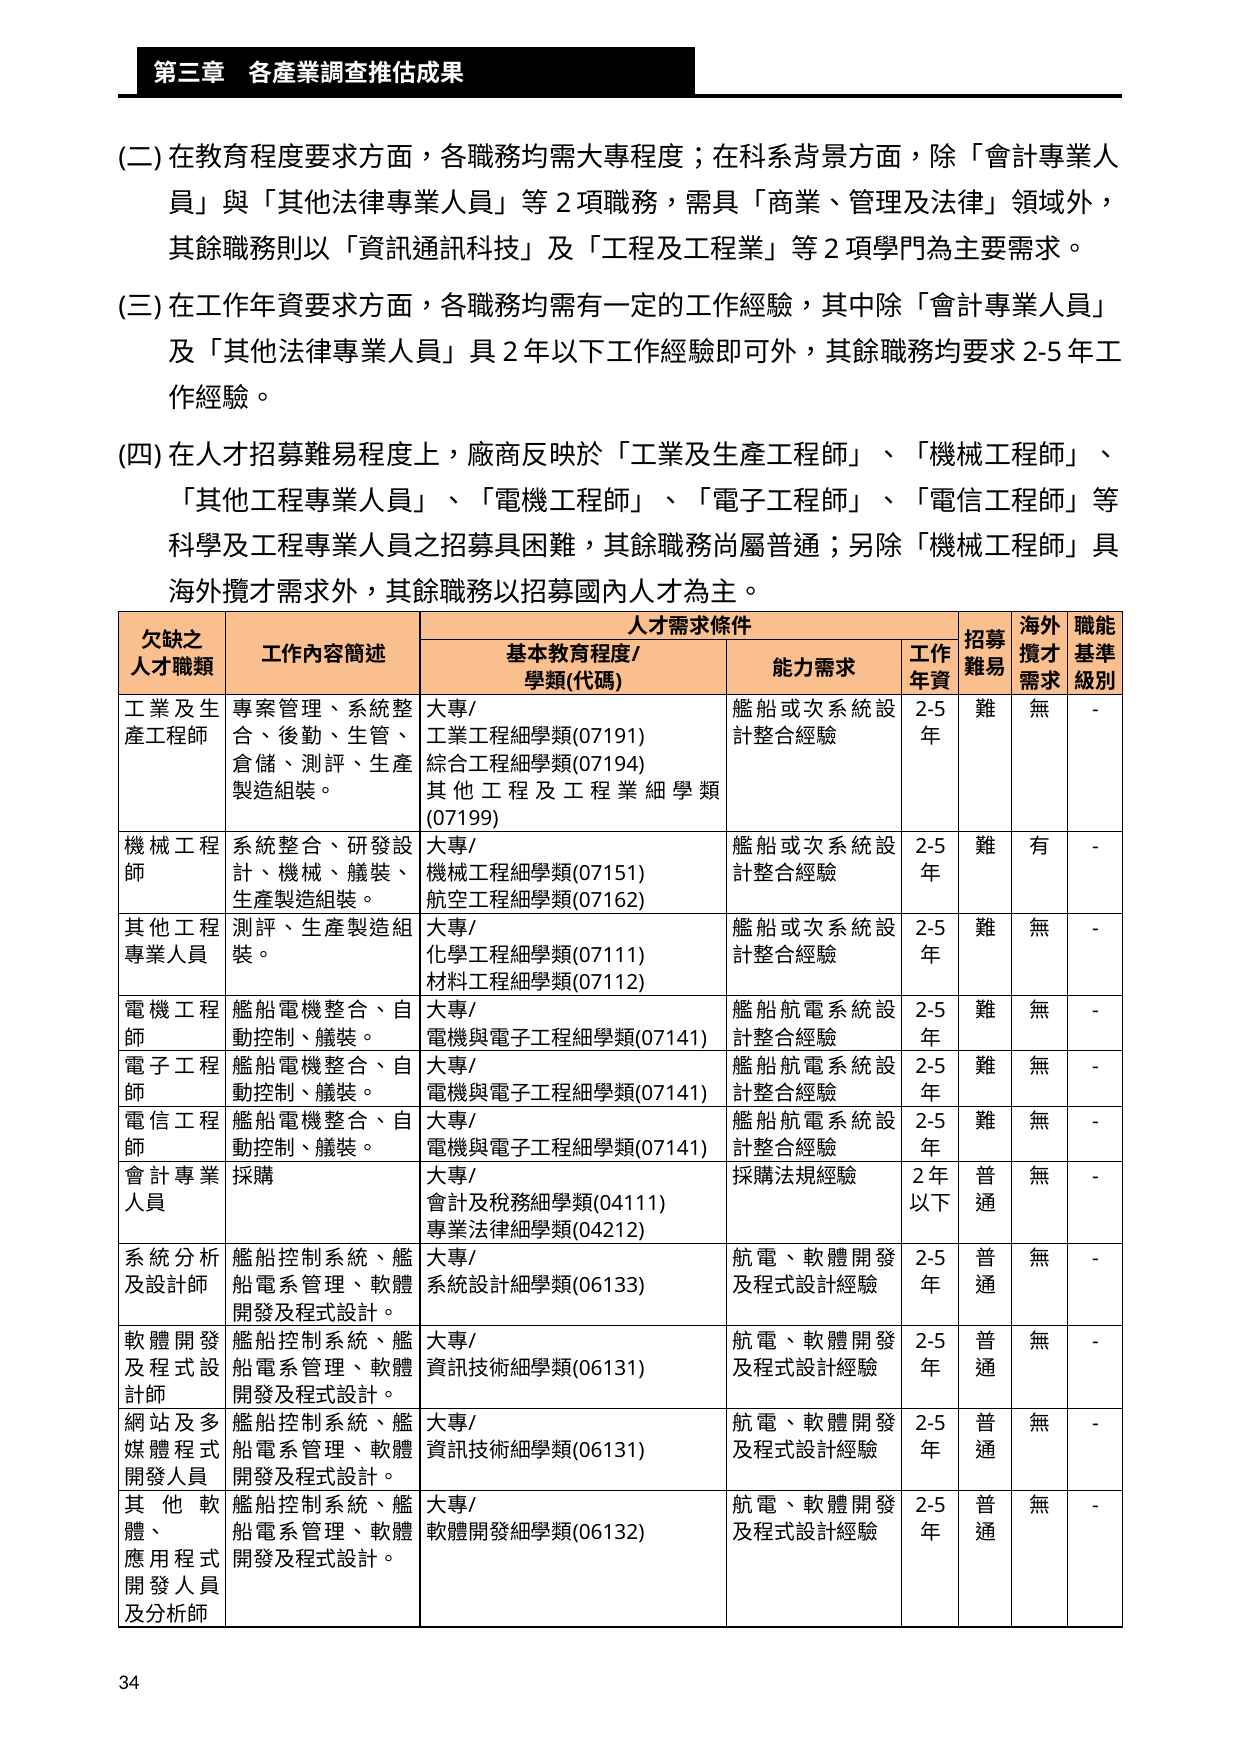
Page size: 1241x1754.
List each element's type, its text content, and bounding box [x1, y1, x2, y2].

table_cell 難 [959, 996, 1011, 1050]
table_cell 普通 [959, 1409, 1011, 1490]
table_cell 採購 [226, 1162, 419, 1243]
table_cell - [1068, 1326, 1122, 1408]
table_cell 網站及多媒體程式開發人員 [119, 1409, 225, 1490]
table_cell 難 [959, 1051, 1011, 1106]
table_cell 普通 [959, 1326, 1011, 1408]
table_cell 無 [1012, 1326, 1067, 1408]
table_cell - [1068, 1409, 1122, 1490]
table_cell 航電、軟體開發及程式設計經驗 [727, 1326, 901, 1408]
table_header 工作內容簡述 [226, 612, 419, 694]
table_cell 無 [1012, 1107, 1067, 1161]
table_cell 普通 [959, 1162, 1011, 1243]
table_cell 基本教育程度/ 學類(代碼) [421, 640, 726, 694]
table_cell 2-5年 [902, 996, 958, 1050]
table_cell 採購法規經驗 [727, 1162, 901, 1243]
table_cell - [1068, 1162, 1122, 1243]
table_cell 軟體開發及程式設計師 [119, 1326, 225, 1408]
table_cell - [1068, 914, 1122, 995]
table_cell 艦船電機整合、自動控制、艤裝。 [226, 1051, 419, 1106]
table_cell 大專/ 軟體開發細學類(06132) [421, 1491, 726, 1626]
table_header 欠缺之 人才職類 [119, 612, 225, 694]
table_cell 2-5年 [902, 1051, 958, 1106]
table_cell 普通 [959, 1244, 1011, 1325]
table_cell 艦船控制系統、艦船電系管理、軟體開發及程式設計。 [226, 1326, 419, 1408]
table_cell 難 [959, 695, 1011, 831]
table_cell 艦船或次系統設計整合經驗 [727, 695, 901, 831]
table_cell 無 [1012, 1491, 1067, 1626]
table_cell 無 [1012, 1244, 1067, 1325]
table_cell 2-5年 [902, 695, 958, 831]
table_cell 難 [959, 914, 1011, 995]
table_cell 艦船電機整合、自動控制、艤裝。 [226, 1107, 419, 1161]
table_cell 工業及生產工程師 [119, 695, 225, 831]
table_cell 大專/ 電機與電子工程細學類(07141) [421, 1051, 726, 1106]
table_cell 大專/ 電機與電子工程細學類(07141) [421, 996, 726, 1050]
table_cell 艦船航電系統設計整合經驗 [727, 1107, 901, 1161]
table_cell 2-5年 [902, 832, 958, 913]
table_cell 大專/ 工業工程細學類(07191) 綜合工程細學類(07194) 其他工程及工程業細學類(07199) [421, 695, 726, 831]
table_cell 艦船或次系統設計整合經驗 [727, 832, 901, 913]
table_cell 系統分析及設計師 [119, 1244, 225, 1325]
table_cell 艦船航電系統設計整合經驗 [727, 1051, 901, 1106]
table_header 職能基準級別 [1068, 612, 1122, 694]
table_cell 能力需求 [727, 640, 901, 694]
table_cell 大專/ 系統設計細學類(06133) [421, 1244, 726, 1325]
table_cell 無 [1012, 914, 1067, 995]
table_cell 2-5年 [902, 1326, 958, 1408]
table_cell 大專/ 機械工程細學類(07151) 航空工程細學類(07162) [421, 832, 726, 913]
table_cell 大專/ 資訊技術細學類(06131) [421, 1409, 726, 1490]
table_cell 2-5年 [902, 1107, 958, 1161]
table_cell 大專/ 化學工程細學類(07111) 材料工程細學類(07112) [421, 914, 726, 995]
table_cell 有 [1012, 832, 1067, 913]
table_cell - [1068, 832, 1122, 913]
table_cell 專案管理、系統整合、後勤、生管、倉儲、測評、生產製造組裝。 [226, 695, 419, 831]
table_cell 無 [1012, 996, 1067, 1050]
table_cell 其他軟體、 應用程式開發人員及分析師 [119, 1491, 225, 1626]
table_cell 航電、軟體開發及程式設計經驗 [727, 1244, 901, 1325]
table_cell 難 [959, 1107, 1011, 1161]
table_cell 2-5年 [902, 914, 958, 995]
table_cell 電子工程師 [119, 1051, 225, 1106]
table_cell 2-5年 [902, 1409, 958, 1490]
table_cell 無 [1012, 695, 1067, 831]
table_cell - [1068, 996, 1122, 1050]
table_header 人才需求條件 [421, 612, 958, 639]
table_cell 無 [1012, 1051, 1067, 1106]
table_cell 艦船控制系統、艦船電系管理、軟體開發及程式設計。 [226, 1409, 419, 1490]
table_cell 機械工程師 [119, 832, 225, 913]
list 在工作年資要求方面，各職務均需有一定的工作經驗，其中除「會計專業人員」及「其他法律專業人員」具2年以下工作經驗即可外，其餘職務均要求2-5年工作經驗。 [118, 279, 1122, 416]
table_cell 難 [959, 832, 1011, 913]
table_cell 普通 [959, 1491, 1011, 1626]
table_cell 航電、軟體開發及程式設計經驗 [727, 1409, 901, 1490]
table_cell 航電、軟體開發及程式設計經驗 [727, 1491, 901, 1626]
table_cell 大專/ 會計及稅務細學類(04111) 專業法律細學類(04212) [421, 1162, 726, 1243]
table_cell 測評、生產製造組裝。 [226, 914, 419, 995]
table_cell - [1068, 1244, 1122, 1325]
table_cell 無 [1012, 1162, 1067, 1243]
table_cell 艦船航電系統設計整合經驗 [727, 996, 901, 1050]
list 在教育程度要求方面，各職務均需大專程度；在科系背景方面，除「會計專業人員」與「其他法律專業人員」等2項職務，需具「商業、管理及法律」領域外，其餘職務則以「資訊通訊科技」及「工程及工程業」等2項學門為主要需求。 [118, 130, 1122, 267]
table_cell 系統整合、研發設計、機械、艤裝、生產製造組裝。 [226, 832, 419, 913]
list 在人才招募難易程度上，廠商反映於「工業及生產工程師」、「機械工程師」、「其他工程專業人員」、「電機工程師」、「電子工程師」、「電信工程師」等科學及工程專業人員之招募具困難，其餘職務尚屬普通；另除「機械工程師」具海外攬才需求外，其餘職務以招募國內人才為主。 [118, 427, 1122, 611]
table_cell 電機工程師 [119, 996, 225, 1050]
table_cell - [1068, 1051, 1122, 1106]
table_cell 艦船控制系統、艦船電系管理、軟體開發及程式設計。 [226, 1244, 419, 1325]
table_header 海外攬才需求 [1012, 612, 1067, 694]
table_cell 2-5年 [902, 1244, 958, 1325]
table_cell 大專/ 電機與電子工程細學類(07141) [421, 1107, 726, 1161]
table_cell 工作 年資 [902, 640, 958, 694]
table_cell 其他工程專業人員 [119, 914, 225, 995]
table_cell 大專/ 資訊技術細學類(06131) [421, 1326, 726, 1408]
table_cell 無 [1012, 1409, 1067, 1490]
table_cell - [1068, 1107, 1122, 1161]
table_header 招募難易 [959, 612, 1011, 694]
table_cell 艦船控制系統、艦船電系管理、軟體開發及程式設計。 [226, 1491, 419, 1626]
table_cell 會計專業人員 [119, 1162, 225, 1243]
table_cell 艦船或次系統設計整合經驗 [727, 914, 901, 995]
table_cell - [1068, 695, 1122, 831]
table_cell - [1068, 1491, 1122, 1626]
table_cell 電信工程師 [119, 1107, 225, 1161]
table_cell 艦船電機整合、自動控制、艤裝。 [226, 996, 419, 1050]
table_cell 2-5年 [902, 1491, 958, 1626]
table_cell 2年 以下 [902, 1162, 958, 1243]
